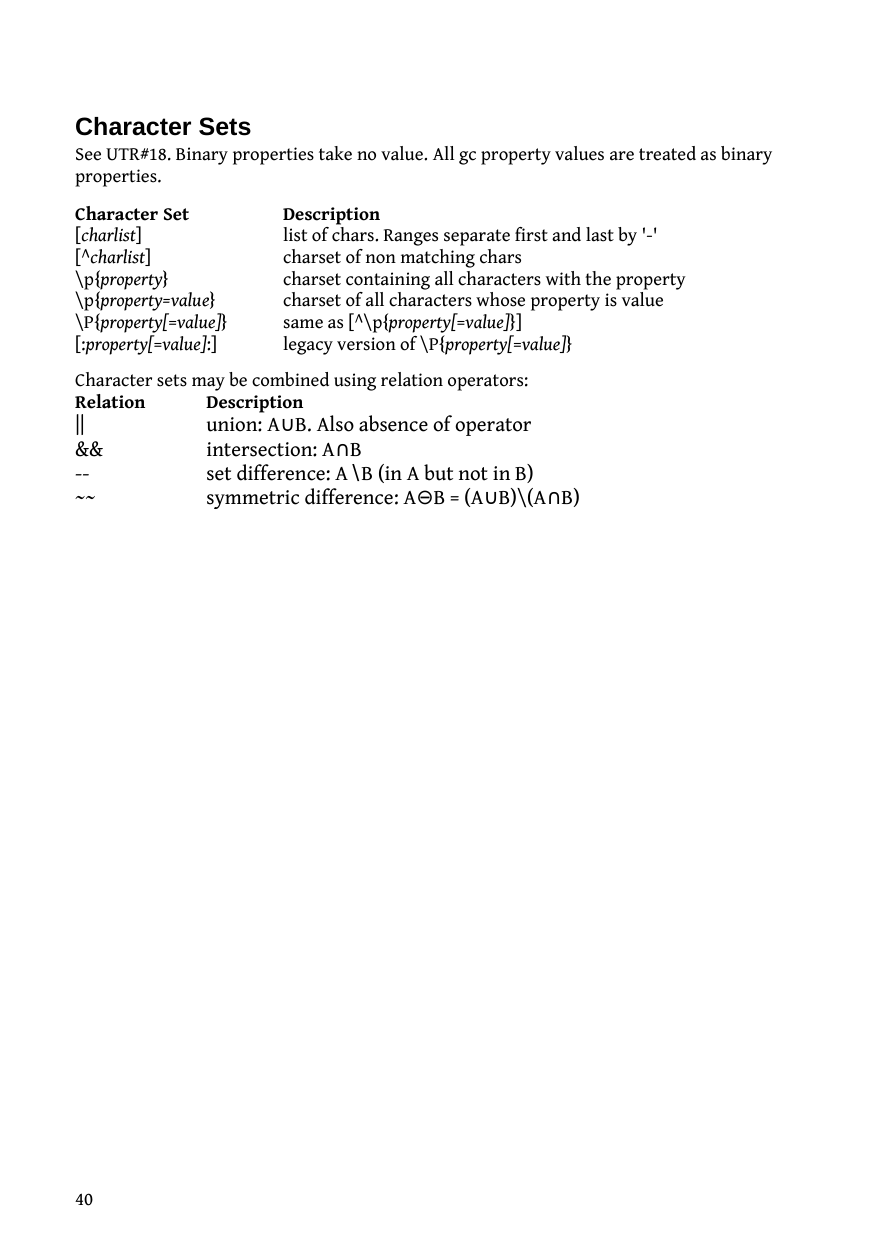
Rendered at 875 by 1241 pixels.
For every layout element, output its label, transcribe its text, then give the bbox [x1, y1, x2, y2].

table_cell \p{property=value} [75, 290, 283, 312]
table_cell [^charlist] [75, 247, 283, 269]
table_cell list of chars. Ranges separate first and last by '-' [283, 225, 797, 247]
subtitle Character Sets [75, 112, 799, 141]
table_cell [charlist] [75, 225, 283, 247]
table_cell charset of non matching chars [283, 247, 797, 269]
table_header Description [206, 392, 797, 414]
table_header Description [283, 204, 797, 225]
table_cell set difference: A∖B (in A but not in B) [206, 462, 797, 486]
table_cell charset of all characters whose property is value [283, 290, 797, 312]
table_header Character Set [75, 204, 283, 225]
table_cell ~~ [75, 486, 206, 510]
table_header Relation [75, 392, 206, 414]
table_cell legacy version of \P{property[=value]} [283, 334, 797, 355]
table_cell symmetric difference: A⊖B = (A∪B)\(A∩B) [206, 486, 797, 510]
table_cell union: A∪B. Also absence of operator [206, 414, 797, 438]
table_cell \p{property} [75, 269, 283, 290]
table_cell intersection: A∩B [206, 438, 797, 462]
text See UTR#18. Binary properties take no value. All gc property values are treated as binary properties. [75, 144, 799, 187]
table_cell && [75, 438, 206, 462]
table_cell -- [75, 462, 206, 486]
table_cell \P{property[=value]} [75, 312, 283, 334]
table_cell [:property[=value]:] [75, 334, 283, 355]
table_cell same as [^\p{property[=value]}] [283, 312, 797, 334]
text Character sets may be combined using relation operators: [75, 370, 799, 392]
table_cell charset containing all characters with the property [283, 269, 797, 290]
table_cell || [75, 414, 206, 438]
